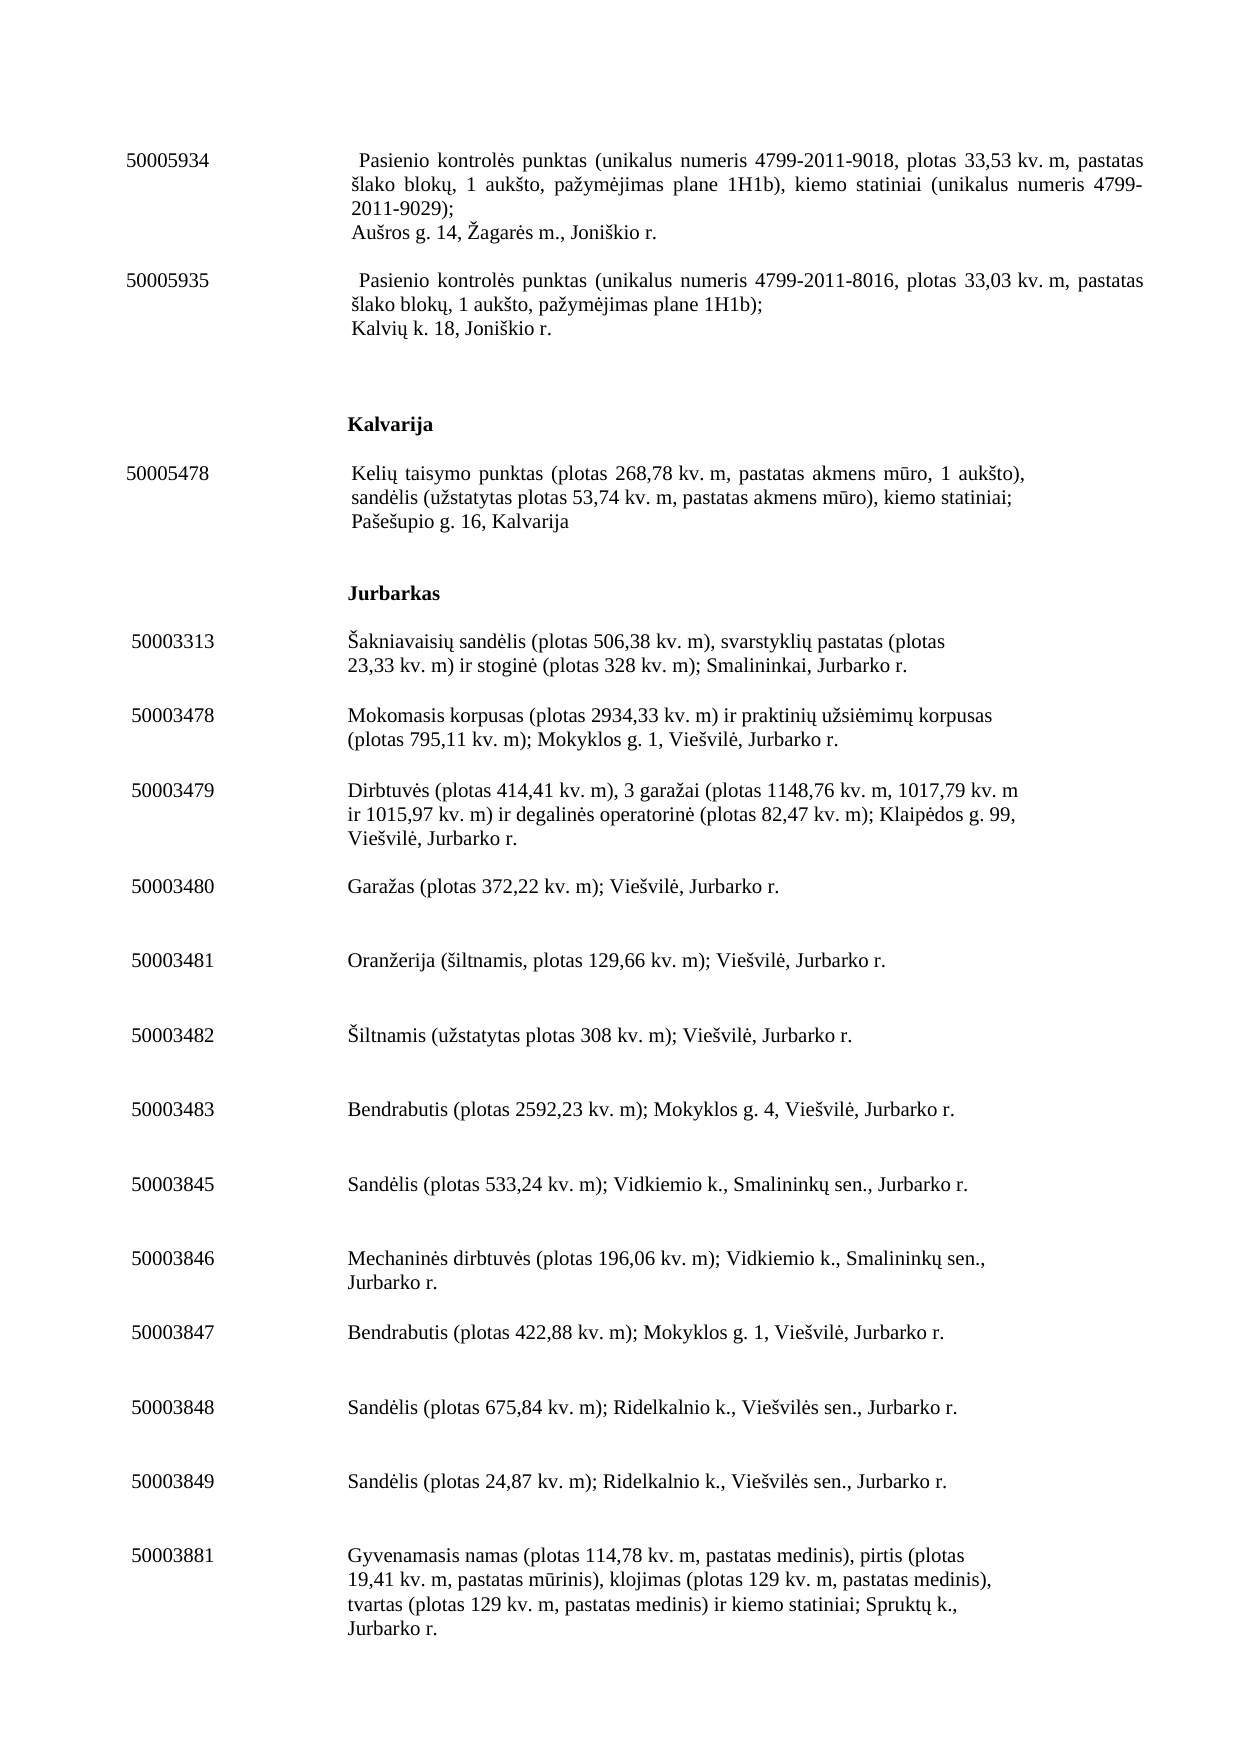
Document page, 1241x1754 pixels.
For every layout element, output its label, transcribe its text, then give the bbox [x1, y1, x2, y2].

table_cell 50003846 [115, 1246, 336, 1296]
table_cell [1155, 1073, 1163, 1097]
table_cell [1170, 413, 1192, 436]
table_cell [1170, 1395, 1192, 1445]
table_cell Jurbarkas [336, 581, 1155, 605]
table_cell [1170, 1023, 1192, 1073]
table_cell [1170, 850, 1192, 874]
table_cell [101, 413, 114, 436]
table_cell [1193, 1073, 1211, 1097]
table_cell [101, 1246, 114, 1296]
table_cell [101, 1222, 114, 1246]
table_cell [1163, 1023, 1170, 1073]
table_cell [101, 924, 114, 948]
table_cell [1170, 1469, 1192, 1519]
table_cell [1193, 364, 1211, 388]
table_cell [101, 1171, 114, 1222]
table_cell [1170, 1171, 1192, 1222]
table_cell [115, 581, 336, 605]
table_cell [115, 1445, 1155, 1469]
table_cell [1037, 461, 1148, 557]
table_cell [1148, 874, 1155, 924]
table_cell [1148, 1246, 1155, 1296]
table_cell [1155, 778, 1163, 850]
table_cell Dirbtuvės (plotas 414,41 kv. m), 3 garažai (plotas 1148,76 kv. m, 1017,79 kv. m ir 1015,97 kv. m) ir degalinės operatorinė (plotas 82,47 kv. m); Klaipėdos g. 99, Viešvilė, Jurbarko r. [336, 778, 1037, 850]
table_cell [1148, 1320, 1155, 1371]
table_cell [1193, 703, 1211, 754]
table_cell [1037, 778, 1148, 850]
table_cell [1155, 1320, 1163, 1371]
table_cell [1170, 754, 1192, 778]
table_cell [1148, 1023, 1155, 1073]
table_cell [1170, 679, 1192, 703]
table_cell [1155, 436, 1163, 461]
table_cell [1193, 1469, 1211, 1519]
table_cell [1163, 1148, 1170, 1171]
table_cell [1155, 1395, 1163, 1445]
table_cell [1193, 850, 1211, 874]
table_cell [101, 1148, 114, 1171]
table_cell [1193, 778, 1211, 850]
table_cell Sandėlis (plotas 533,24 kv. m); Vidkiemio k., Smalininkų sen., Jurbarko r. [336, 1171, 1037, 1222]
table_cell [115, 1073, 1155, 1097]
table_cell [1155, 605, 1163, 629]
table_cell [1193, 1023, 1211, 1073]
table_cell [1170, 1246, 1192, 1296]
table_cell [1163, 1640, 1170, 1664]
table_cell [1193, 148, 1211, 268]
table_cell [1163, 754, 1170, 778]
table_cell [1148, 1097, 1155, 1147]
table_cell [1148, 1395, 1155, 1445]
table_cell [1037, 874, 1148, 924]
table_cell [1193, 1246, 1211, 1296]
table_cell Pasienio kontrolės punktas (unikalus numeris 4799-2011-8016, plotas 33,03 kv. m, pastatas šlako blokų, 1 aukšto, pažymėjimas plane 1H1b); Kalvių k. 18, Joniškio r. [336, 268, 1155, 364]
table_cell [101, 388, 114, 412]
table_cell [1193, 948, 1211, 999]
table_cell [1155, 268, 1163, 364]
table_cell [1170, 1296, 1192, 1320]
table_cell [1193, 413, 1211, 436]
table_cell [1193, 1640, 1211, 1664]
table_cell [101, 268, 114, 364]
table_cell [1155, 703, 1163, 754]
table_cell [115, 1371, 1155, 1394]
table_cell [1163, 413, 1170, 436]
table_cell [1163, 148, 1170, 268]
table_cell [1170, 1543, 1192, 1639]
table_cell [101, 461, 114, 557]
table_cell [115, 924, 1155, 948]
table_cell [1193, 1222, 1211, 1246]
table_cell [1170, 148, 1192, 268]
table_cell 50005935 [115, 268, 336, 364]
table_cell [1163, 1371, 1170, 1394]
table_cell [1163, 605, 1170, 629]
table_cell [115, 557, 1155, 581]
table_cell 50005934 [115, 148, 336, 268]
table_cell [1170, 1222, 1192, 1246]
table_cell [1170, 364, 1192, 388]
table_cell 50003845 [115, 1171, 336, 1222]
table_cell [1163, 557, 1170, 581]
table_cell [1155, 1148, 1163, 1171]
table_cell [1148, 703, 1155, 754]
table_cell 50003313 [115, 629, 336, 679]
table_cell [1163, 1519, 1170, 1543]
table_cell [1163, 1320, 1170, 1371]
table_cell [1037, 703, 1148, 754]
table_cell [1170, 999, 1192, 1023]
table_cell Kalvarija [336, 413, 1155, 436]
table_cell [1155, 1469, 1163, 1519]
table_cell [101, 1445, 114, 1469]
table_cell Kelių taisymo punktas (plotas 268,78 kv. m, pastatas akmens mūro, 1 aukšto), sandėlis (užstatytas plotas 53,74 kv. m, pastatas akmens mūro), kiemo statiniai; Pašešupio g. 16, Kalvarija [336, 461, 1037, 557]
table_cell [1170, 948, 1192, 999]
table_cell [101, 874, 114, 924]
table_cell [1193, 629, 1211, 679]
table_cell [1155, 1023, 1163, 1073]
table_cell Oranžerija (šiltnamis, plotas 129,66 kv. m); Viešvilė, Jurbarko r. [336, 948, 1037, 999]
table_cell [1155, 679, 1163, 703]
table_cell Mokomasis korpusas (plotas 2934,33 kv. m) ir praktinių užsiėmimų korpusas (plotas 795,11 kv. m); Mokyklos g. 1, Viešvilė, Jurbarko r. [336, 703, 1037, 754]
table_cell [115, 754, 1155, 778]
table_cell [1163, 388, 1170, 412]
table_cell [1155, 1445, 1163, 1469]
table_cell [1170, 778, 1192, 850]
table_cell [1163, 703, 1170, 754]
table_cell 50003848 [115, 1395, 336, 1445]
table_cell [101, 778, 114, 850]
table_cell [1170, 1371, 1192, 1394]
table_cell Šiltnamis (užstatytas plotas 308 kv. m); Viešvilė, Jurbarko r. [336, 1023, 1037, 1073]
table_cell [115, 605, 1155, 629]
table_cell [101, 1543, 114, 1639]
table_cell [115, 1222, 1155, 1246]
table_cell [1148, 948, 1155, 999]
table_cell [101, 850, 114, 874]
table_cell Gyvenamasis namas (plotas 114,78 kv. m, pastatas medinis), pirtis (plotas 19,41 kv. m, pastatas mūrinis), klojimas (plotas 129 kv. m, pastatas medinis), tvartas (plotas 129 kv. m, pastatas medinis) ir kiemo statiniai; Spruktų k., Jurbarko r. [336, 1543, 1037, 1639]
table_cell [1163, 581, 1170, 605]
table_cell [1163, 1171, 1170, 1222]
table_cell Sandėlis (plotas 675,84 kv. m); Ridelkalnio k., Viešvilės sen., Jurbarko r. [336, 1395, 1037, 1445]
table_cell [1163, 268, 1170, 364]
table_cell [1155, 1519, 1163, 1543]
table_cell [1163, 1246, 1170, 1296]
table_cell [115, 679, 1155, 703]
table_cell [1155, 1246, 1163, 1296]
table_cell [101, 436, 114, 461]
table_cell [1163, 850, 1170, 874]
table_cell 50003480 [115, 874, 336, 924]
table_cell [1163, 1073, 1170, 1097]
table_cell [1170, 268, 1192, 364]
table_cell [101, 1296, 114, 1320]
table_cell [1163, 679, 1170, 703]
table_cell [1170, 1445, 1192, 1469]
table_cell [115, 1640, 1155, 1664]
table_cell [1170, 1640, 1192, 1664]
table_cell [101, 679, 114, 703]
table_cell [101, 703, 114, 754]
table_cell [115, 850, 1155, 874]
table_cell [1148, 461, 1155, 557]
table_cell 50003849 [115, 1469, 336, 1519]
table_cell [1163, 1445, 1170, 1469]
table_cell [1170, 629, 1192, 679]
table_cell [1193, 436, 1211, 461]
table_cell Šakniavaisių sandėlis (plotas 506,38 kv. m), svarstyklių pastatas (plotas 23,33 kv. m) ir stoginė (plotas 328 kv. m); Smalininkai, Jurbarko r. [336, 629, 1037, 679]
table_cell [115, 388, 1155, 412]
table_cell [1193, 874, 1211, 924]
table_cell [1193, 388, 1211, 412]
table_cell 50003481 [115, 948, 336, 999]
table_cell [101, 581, 114, 605]
table_cell 50003479 [115, 778, 336, 850]
table_cell [1170, 581, 1192, 605]
table_cell [1193, 1395, 1211, 1445]
table_cell [1163, 924, 1170, 948]
table_cell [101, 1320, 114, 1371]
table_cell [101, 1640, 114, 1664]
table_cell 50003881 [115, 1543, 336, 1639]
table_cell [1170, 924, 1192, 948]
table_cell [1163, 999, 1170, 1023]
table_cell [1155, 581, 1163, 605]
table_cell [1037, 1246, 1148, 1296]
table_cell [1193, 679, 1211, 703]
table_cell [101, 557, 114, 581]
table_cell [1155, 148, 1163, 268]
table_cell 50003482 [115, 1023, 336, 1073]
table_cell [1155, 557, 1163, 581]
table_cell [1155, 1640, 1163, 1664]
table_cell [115, 436, 1155, 461]
table_cell [1193, 1148, 1211, 1171]
table_cell [1170, 703, 1192, 754]
table_cell [1170, 461, 1192, 557]
table_cell [1193, 924, 1211, 948]
table_cell [115, 364, 1155, 388]
table_cell [101, 1519, 114, 1543]
table_cell [1170, 1073, 1192, 1097]
table_cell [1170, 436, 1192, 461]
table_cell [101, 364, 114, 388]
table_cell [115, 1296, 1155, 1320]
table_cell [1193, 1371, 1211, 1394]
table_cell [1193, 557, 1211, 581]
table_cell [1148, 1469, 1155, 1519]
table_cell [1163, 1543, 1170, 1639]
table_cell [1163, 364, 1170, 388]
table_cell [1163, 1097, 1170, 1147]
table_cell Sandėlis (plotas 24,87 kv. m); Ridelkalnio k., Viešvilės sen., Jurbarko r. [336, 1469, 1037, 1519]
table_cell [1163, 1296, 1170, 1320]
table_cell [1193, 1519, 1211, 1543]
table_cell [1155, 874, 1163, 924]
table_cell [1193, 1097, 1211, 1147]
table_cell [1193, 1543, 1211, 1639]
table_cell [1148, 1543, 1155, 1639]
table_cell [1155, 924, 1163, 948]
table_cell [1155, 1171, 1163, 1222]
table_cell [1148, 1171, 1155, 1222]
table_cell 50003478 [115, 703, 336, 754]
table_cell [1155, 1222, 1163, 1246]
table_cell [1037, 629, 1148, 679]
table_cell [1193, 999, 1211, 1023]
table_cell [101, 148, 114, 268]
table_cell [1155, 1296, 1163, 1320]
table_cell Bendrabutis (plotas 422,88 kv. m); Mokyklos g. 1, Viešvilė, Jurbarko r. [336, 1320, 1037, 1371]
table_cell [1037, 948, 1148, 999]
table_cell Garažas (plotas 372,22 kv. m); Viešvilė, Jurbarko r. [336, 874, 1037, 924]
table_cell [101, 999, 114, 1023]
table_cell [1155, 629, 1163, 679]
table_cell [1155, 999, 1163, 1023]
table_cell [1155, 364, 1163, 388]
table_cell [1163, 1395, 1170, 1445]
table_cell [1170, 1148, 1192, 1171]
table_cell [101, 1097, 114, 1147]
table_cell [1163, 778, 1170, 850]
table_cell [1037, 1469, 1148, 1519]
table_cell [1193, 581, 1211, 605]
table_cell [1155, 1543, 1163, 1639]
table_cell Pasienio kontrolės punktas (unikalus numeris 4799-2011-9018, plotas 33,53 kv. m, pastatas šlako blokų, 1 aukšto, pažymėjimas plane 1H1b), kiemo statiniai (unikalus numeris 4799-2011-9029); Aušros g. 14, Žagarės m., Joniškio r. [336, 148, 1155, 268]
table_cell [1037, 1023, 1148, 1073]
table_cell [115, 1148, 1155, 1171]
table_cell [101, 1023, 114, 1073]
table_cell [101, 1073, 114, 1097]
table_cell [1170, 1320, 1192, 1371]
table_cell [1193, 268, 1211, 364]
table_cell Bendrabutis (plotas 2592,23 kv. m); Mokyklos g. 4, Viešvilė, Jurbarko r. [336, 1097, 1037, 1147]
table_cell [1193, 1171, 1211, 1222]
table_cell [1037, 1543, 1148, 1639]
table_cell [1155, 1097, 1163, 1147]
table_cell [1155, 754, 1163, 778]
table_cell 50003483 [115, 1097, 336, 1147]
table_cell [101, 754, 114, 778]
table_cell [1193, 1445, 1211, 1469]
table_cell [115, 999, 1155, 1023]
table_cell [1155, 461, 1163, 557]
table_cell [1155, 1371, 1163, 1394]
table_cell [1155, 850, 1163, 874]
table_cell [1163, 461, 1170, 557]
table_cell 50003847 [115, 1320, 336, 1371]
table_cell [1170, 605, 1192, 629]
table_cell 50005478 [115, 461, 336, 557]
table_cell [1155, 388, 1163, 412]
table_cell [1170, 557, 1192, 581]
table_cell [115, 413, 336, 436]
table_cell [1155, 413, 1163, 436]
table_cell [115, 1519, 1155, 1543]
table_cell [101, 629, 114, 679]
table_cell [1170, 1519, 1192, 1543]
table_cell [1037, 1320, 1148, 1371]
table_cell [1170, 874, 1192, 924]
table_cell [1193, 754, 1211, 778]
table_cell [101, 948, 114, 999]
table_cell [1163, 948, 1170, 999]
table_cell [1148, 778, 1155, 850]
table_cell [1193, 1320, 1211, 1371]
table_cell [1037, 1171, 1148, 1222]
table_cell [1193, 605, 1211, 629]
table_cell [1163, 1469, 1170, 1519]
table_cell [101, 1395, 114, 1445]
table_cell [101, 605, 114, 629]
table_cell [1155, 948, 1163, 999]
table_cell [1193, 461, 1211, 557]
table_cell [1037, 1395, 1148, 1445]
table_cell [1148, 629, 1155, 679]
table_cell [1163, 629, 1170, 679]
table_cell [101, 1469, 114, 1519]
table_cell [1163, 874, 1170, 924]
table_cell [1163, 1222, 1170, 1246]
table_cell [1193, 1296, 1211, 1320]
table_cell [1163, 436, 1170, 461]
table_cell [1170, 388, 1192, 412]
table_cell [101, 1371, 114, 1394]
table_cell [1037, 1097, 1148, 1147]
table_cell Mechaninės dirbtuvės (plotas 196,06 kv. m); Vidkiemio k., Smalininkų sen., Jurbarko r. [336, 1246, 1037, 1296]
table_cell [1170, 1097, 1192, 1147]
